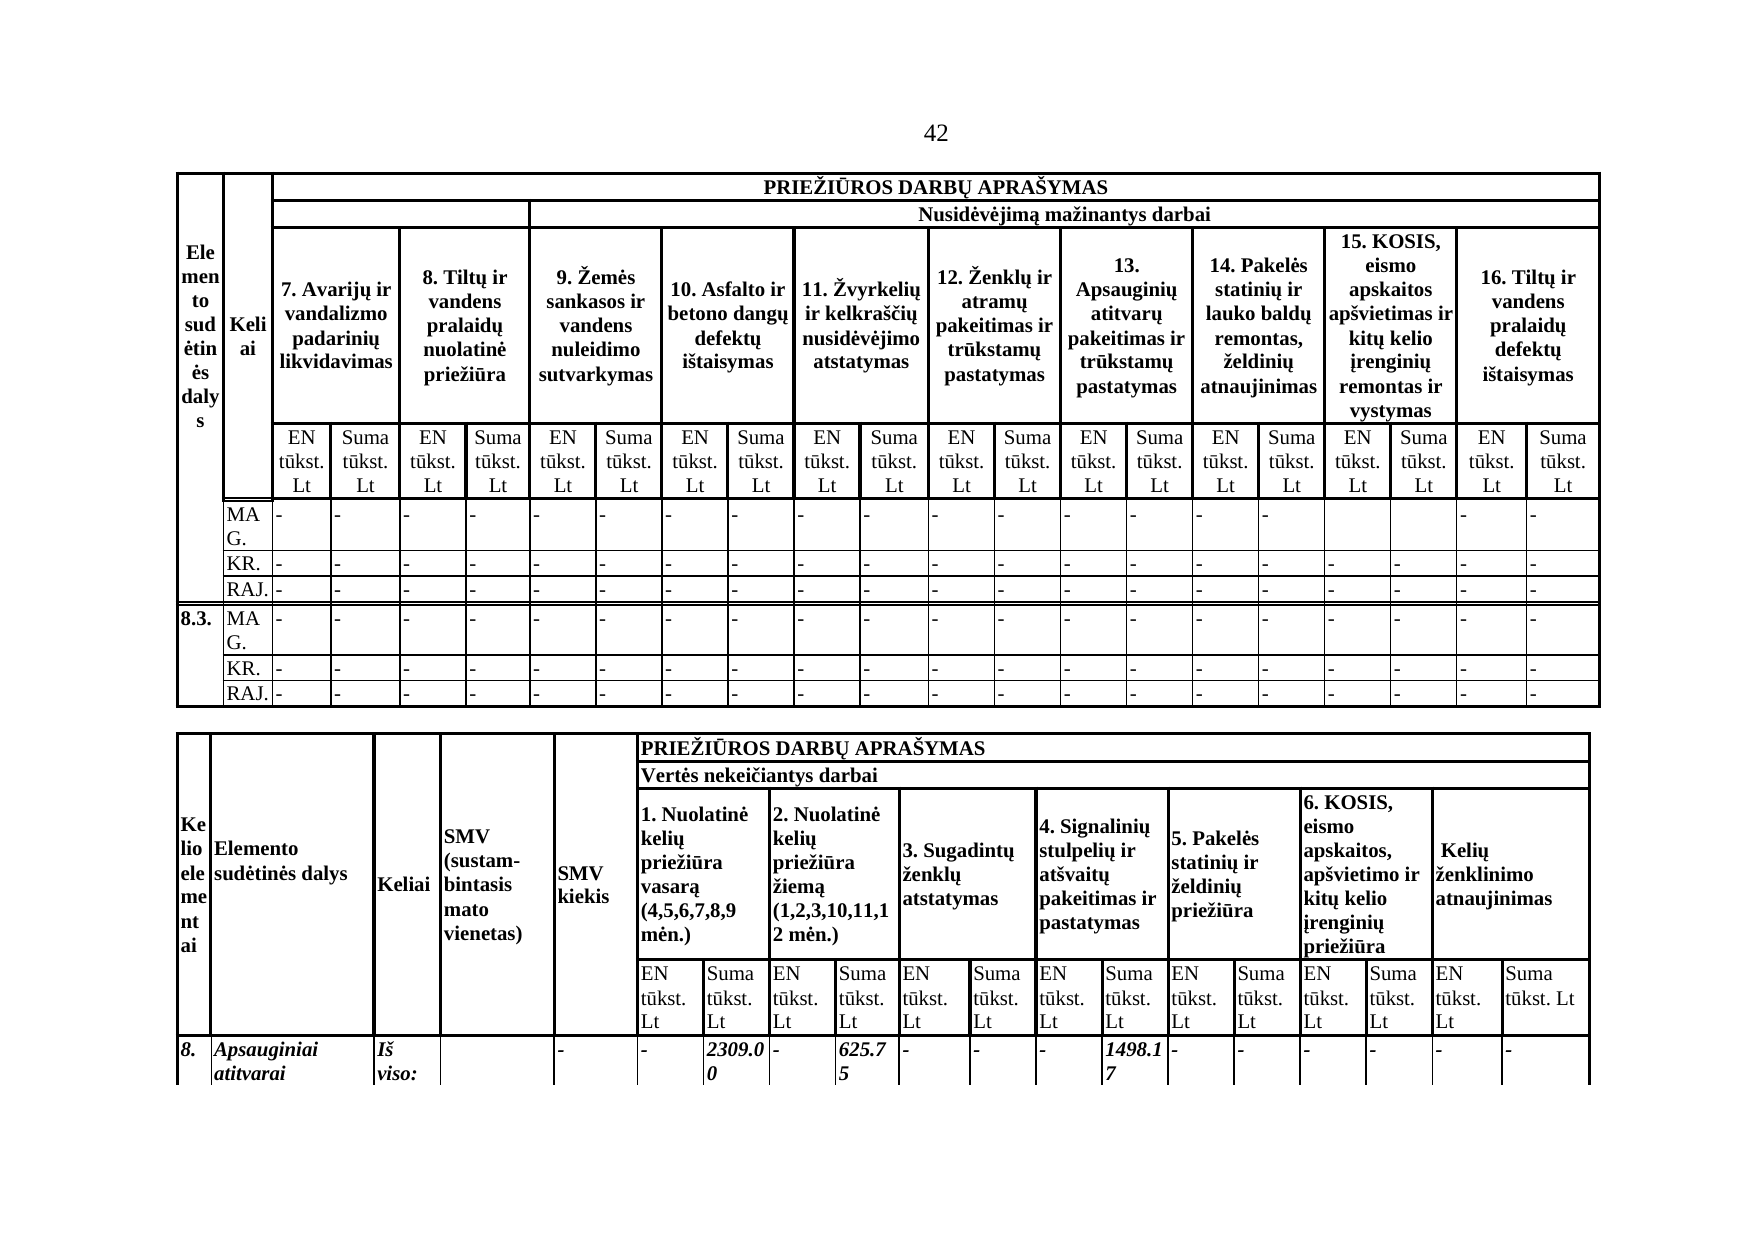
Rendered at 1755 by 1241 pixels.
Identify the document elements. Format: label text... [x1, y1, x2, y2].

table_cell - [1127, 577, 1192, 601]
table_cell 9. Žemės sankasos ir vandens nuleidimo sutvarkymas [531, 229, 660, 422]
table_cell Suma tūkst. Lt [862, 425, 927, 497]
table_cell - [1259, 551, 1324, 575]
table_cell 6. KOSIS, eismo apskaitos, apšvietimo ir kitų kelio įrenginių priežiūra [1302, 790, 1431, 958]
table_cell - [795, 577, 859, 601]
table_cell - [729, 656, 793, 679]
table_cell - [1259, 500, 1324, 550]
table_cell [274, 202, 528, 226]
table_cell - [531, 681, 595, 705]
table_cell - [1193, 551, 1258, 575]
table_cell EN tūkst. Lt [796, 425, 858, 497]
table_cell MAG. [224, 502, 272, 550]
table_cell EN tūkst. Lt [1170, 961, 1233, 1033]
table_cell - [332, 656, 399, 679]
table_cell - [729, 577, 793, 601]
table_cell [1591, 1034, 1599, 1085]
table_cell Suma tūkst. Lt [1392, 425, 1455, 497]
table_cell Kelio elementai [179, 735, 209, 1033]
table_cell EN tūkst. Lt [274, 425, 329, 497]
table_cell - [900, 1037, 969, 1085]
table_cell [179, 550, 223, 575]
table_cell 1. Nuolatinė kelių priežiūra vasarą (4,5,6,7,8,9 mėn.) [639, 790, 768, 958]
table_cell 7. Avarijų ir vandalizmo padarinių likvidavimas [274, 229, 398, 422]
table_cell - [531, 500, 595, 550]
table_cell - [1433, 1037, 1501, 1085]
table_cell - [467, 681, 529, 705]
table_cell - [1193, 500, 1258, 550]
table_cell - [995, 551, 1060, 575]
table_cell - [995, 500, 1060, 550]
table_cell - [467, 577, 529, 601]
table_cell - [929, 500, 994, 550]
table_cell - [1169, 1037, 1233, 1085]
table_cell [179, 575, 223, 601]
table_cell - [1457, 577, 1526, 601]
table_cell - [795, 551, 859, 575]
table_cell [1591, 958, 1599, 1033]
table_cell - [929, 577, 994, 601]
table_cell - [332, 500, 399, 550]
table_cell - [597, 606, 661, 654]
table_cell - [663, 551, 727, 575]
table_cell Suma tūkst. Lt [597, 425, 660, 497]
table_cell - [401, 681, 465, 705]
table_cell EN tūkst. Lt [901, 961, 968, 1033]
table_cell - [1127, 656, 1192, 679]
table_cell RAJ. [224, 577, 272, 601]
table_cell - [1325, 606, 1390, 654]
table_cell - [467, 656, 529, 679]
table_cell Suma tūkst. Lt [837, 961, 898, 1033]
table_cell - [861, 500, 928, 550]
table_cell - [1193, 681, 1258, 705]
table_cell EN tūkst. Lt [1062, 425, 1125, 497]
table_cell - [1061, 577, 1126, 601]
table_cell 3. Sugadintų ženklų atstatymas [901, 790, 1034, 958]
table_cell Suma tūkst. Lt [1260, 425, 1323, 497]
table_cell - [597, 500, 661, 550]
table_cell [179, 680, 223, 705]
table_cell KR. [224, 551, 272, 575]
table_cell 2309.00 [704, 1037, 769, 1085]
table_cell - [729, 606, 793, 654]
table_cell 8. Tiltų ir vandens pralaidų nuolatinė priežiūra [401, 229, 528, 422]
table_cell - [1193, 606, 1258, 654]
table_cell - [1457, 656, 1526, 679]
table_cell - [332, 551, 399, 575]
table_cell - [1527, 577, 1598, 601]
table_cell EN tūkst. Lt [663, 425, 726, 497]
table_cell - [729, 500, 793, 550]
table_cell - [861, 656, 928, 679]
table_cell Suma tūkst. Lt [729, 425, 792, 497]
table_cell - [929, 656, 994, 679]
table_cell - [531, 551, 595, 575]
table_cell EN tūkst. Lt [1194, 425, 1257, 497]
table_cell Elemento sudėtinės dalys [212, 735, 372, 1033]
table_cell - [1457, 551, 1526, 575]
table_cell EN tūkst. Lt [1038, 961, 1101, 1033]
table_cell - [1259, 577, 1324, 601]
table_cell - [1391, 606, 1456, 654]
table_cell - [995, 606, 1060, 654]
table_cell EN tūkst. Lt [531, 425, 594, 497]
table_cell 15. KOSIS, eismo apskaitos apšvietimas ir kitų kelio įrenginių remontas ir vystymas [1326, 229, 1455, 422]
table_cell - [273, 577, 330, 601]
table_cell [179, 497, 223, 550]
table_cell EN tūkst. Lt [771, 961, 834, 1033]
table_cell Suma tūkst. Lt [468, 425, 528, 497]
table_cell - [795, 681, 859, 705]
table_cell - [1127, 500, 1192, 550]
table_cell [179, 654, 223, 679]
table_cell - [1457, 606, 1526, 654]
table_cell - [663, 606, 727, 654]
table_cell 8.3. [179, 606, 223, 654]
table_cell 14. Pakelės statinių ir lauko baldų remontas, želdinių atnaujinimas [1194, 229, 1323, 422]
table_cell - [1527, 551, 1598, 575]
table_cell - [597, 656, 661, 679]
table_cell Suma tūkst. Lt [1128, 425, 1191, 497]
table_cell - [1127, 606, 1192, 654]
table_cell - [401, 606, 465, 654]
table_cell - [273, 681, 330, 705]
table_cell - [1235, 1037, 1299, 1085]
table_cell - [1391, 681, 1456, 705]
table_cell - [1527, 500, 1598, 550]
table_cell SMV (sustam- bintasis mato vienetas) [442, 735, 553, 1033]
table_cell Suma tūkst. Lt [332, 425, 398, 497]
table_cell - [929, 606, 994, 654]
table_cell 13. Apsauginių atitvarų pakeitimas ir trūkstamų pastatymas [1062, 229, 1191, 422]
table_cell Elemento sudėtinės dalys [179, 175, 222, 497]
table_cell - [663, 500, 727, 550]
table_cell [177, 708, 1589, 732]
table_cell - [861, 681, 928, 705]
table_cell 10. Asfalto ir betono dangų defektų ištaisymas [663, 229, 792, 422]
table_cell - [729, 551, 793, 575]
table_cell - [1301, 1037, 1365, 1085]
table_cell - [1457, 500, 1526, 550]
table_cell - [1061, 500, 1126, 550]
table_cell EN tūkst. Lt [1302, 961, 1365, 1033]
table_cell - [332, 577, 399, 601]
table_cell Suma tūkst. Lt [1368, 961, 1431, 1033]
table_cell - [401, 551, 465, 575]
table_cell [441, 1037, 553, 1085]
table_cell Suma tūkst. Lt [972, 961, 1034, 1033]
table_cell - [1193, 656, 1258, 679]
table_cell - [663, 577, 727, 601]
table_cell - [1503, 1037, 1588, 1085]
table_cell SMV kiekis [556, 735, 636, 1033]
table_cell EN tūkst. Lt [1434, 961, 1501, 1033]
table_cell - [332, 606, 399, 654]
table_cell - [929, 681, 994, 705]
table_cell - [1061, 681, 1126, 705]
table_cell - [273, 500, 330, 550]
table_cell 16. Tiltų ir vandens pralaidų defektų ištaisymas [1458, 229, 1598, 422]
table_cell [1589, 708, 1599, 732]
table_cell EN tūkst. Lt [930, 425, 993, 497]
table_cell RAJ. [224, 681, 272, 705]
table_cell Nusidėvėjimą mažinantys darbai [531, 202, 1598, 226]
table_cell - [1259, 606, 1324, 654]
table_cell - [1193, 577, 1258, 601]
table_cell - [273, 606, 330, 654]
table_cell - [1527, 681, 1598, 705]
table_cell Vertės nekeičiantys darbai [639, 763, 1588, 787]
table_cell - [273, 551, 330, 575]
table_cell - [1037, 1037, 1101, 1085]
table_cell - [597, 551, 661, 575]
table_cell 11. Žvyrkelių ir kelkraščių nusidėvėjimo atstatymas [796, 229, 927, 422]
table_cell - [467, 500, 529, 550]
table_cell - [729, 681, 793, 705]
table_cell - [531, 656, 595, 679]
table_cell - [995, 577, 1060, 601]
table_cell Suma tūkst. Lt [996, 425, 1059, 497]
table_cell - [861, 577, 928, 601]
table_cell - [638, 1037, 703, 1085]
table_cell 8. [179, 1037, 211, 1085]
table_cell MAG. [224, 606, 272, 654]
table_cell 2. Nuolatinė kelių priežiūra žiemą (1,2,3,10,11,12 mėn.) [771, 790, 898, 958]
table_cell - [795, 656, 859, 679]
table_cell - [929, 551, 994, 575]
table_cell - [1325, 681, 1390, 705]
table_cell [1591, 787, 1599, 958]
table_cell [1591, 732, 1599, 759]
table_cell EN tūkst. Lt [1326, 425, 1389, 497]
table_cell KR. [224, 656, 272, 679]
table_cell - [555, 1037, 637, 1085]
table_cell Suma tūkst. Lt [1236, 961, 1299, 1033]
table_cell - [401, 500, 465, 550]
table_cell - [663, 656, 727, 679]
table_cell Apsauginiai atitvarai [212, 1037, 373, 1085]
table_cell Suma tūkst. Lt [705, 961, 768, 1033]
table_cell Iš viso: [375, 1037, 440, 1085]
table_cell - [861, 551, 928, 575]
table_cell - [995, 656, 1060, 679]
table_cell - [1061, 656, 1126, 679]
table_cell - [273, 656, 330, 679]
table_cell - [795, 500, 859, 550]
table_cell Kelių ženklinimo atnaujinimas [1434, 790, 1588, 958]
table_cell - [1061, 551, 1126, 575]
table_cell - [1127, 681, 1192, 705]
table_cell 625.75 [836, 1037, 898, 1085]
table_cell - [1391, 656, 1456, 679]
table_cell - [1527, 606, 1598, 654]
table_cell Suma tūkst. Lt [1504, 961, 1588, 1033]
table_cell - [401, 577, 465, 601]
table_cell - [531, 577, 595, 601]
table_cell PRIEŽIŪROS DARBŲ APRAŠYMAS [274, 175, 1598, 199]
table_cell EN tūkst. Lt [1458, 425, 1525, 497]
table_cell - [1259, 681, 1324, 705]
table_cell - [861, 606, 928, 654]
table_cell - [467, 551, 529, 575]
table_header [177, 148, 1599, 172]
table_cell - [1367, 1037, 1432, 1085]
table_cell - [1457, 681, 1526, 705]
table_cell - [1259, 656, 1324, 679]
table_cell - [795, 606, 859, 654]
table_cell PRIEŽIŪROS DARBŲ APRAŠYMAS [639, 735, 1588, 759]
table_cell - [663, 681, 727, 705]
table_cell Suma tūkst. Lt [1528, 425, 1598, 497]
table_cell EN tūkst. Lt [639, 961, 702, 1033]
table_cell 4. Signalinių stulpelių ir atšvaitų pakeitimas ir pastatymas [1038, 790, 1167, 958]
table_cell - [1061, 606, 1126, 654]
table_cell - [1527, 656, 1598, 679]
table_cell - [467, 606, 529, 654]
table_cell 12. Ženklų ir atramų pakeitimas ir trūkstamų pastatymas [930, 229, 1059, 422]
table_cell - [1325, 577, 1390, 601]
table_cell - [531, 606, 595, 654]
table_cell - [597, 577, 661, 601]
table_cell 1498.17 [1103, 1037, 1167, 1085]
table_cell - [1325, 551, 1390, 575]
table_cell - [1127, 551, 1192, 575]
table_cell - [971, 1037, 1035, 1085]
table_cell - [995, 681, 1060, 705]
table_cell Keliai [225, 175, 271, 497]
table_cell [1591, 760, 1599, 787]
table_cell EN tūkst. Lt [401, 425, 464, 497]
table_cell - [597, 681, 661, 705]
table_cell - [332, 681, 399, 705]
table_cell [1391, 500, 1456, 550]
table_cell - [401, 656, 465, 679]
table_cell - [1391, 577, 1456, 601]
table_cell - [1325, 656, 1390, 679]
table_cell 5. Pakelės statinių ir želdinių priežiūra [1170, 790, 1299, 958]
table_cell Suma tūkst. Lt [1104, 961, 1167, 1033]
table_cell - [770, 1037, 835, 1085]
table_cell Keliai [376, 735, 439, 1033]
table_cell [1325, 500, 1390, 550]
table_cell - [1391, 551, 1456, 575]
